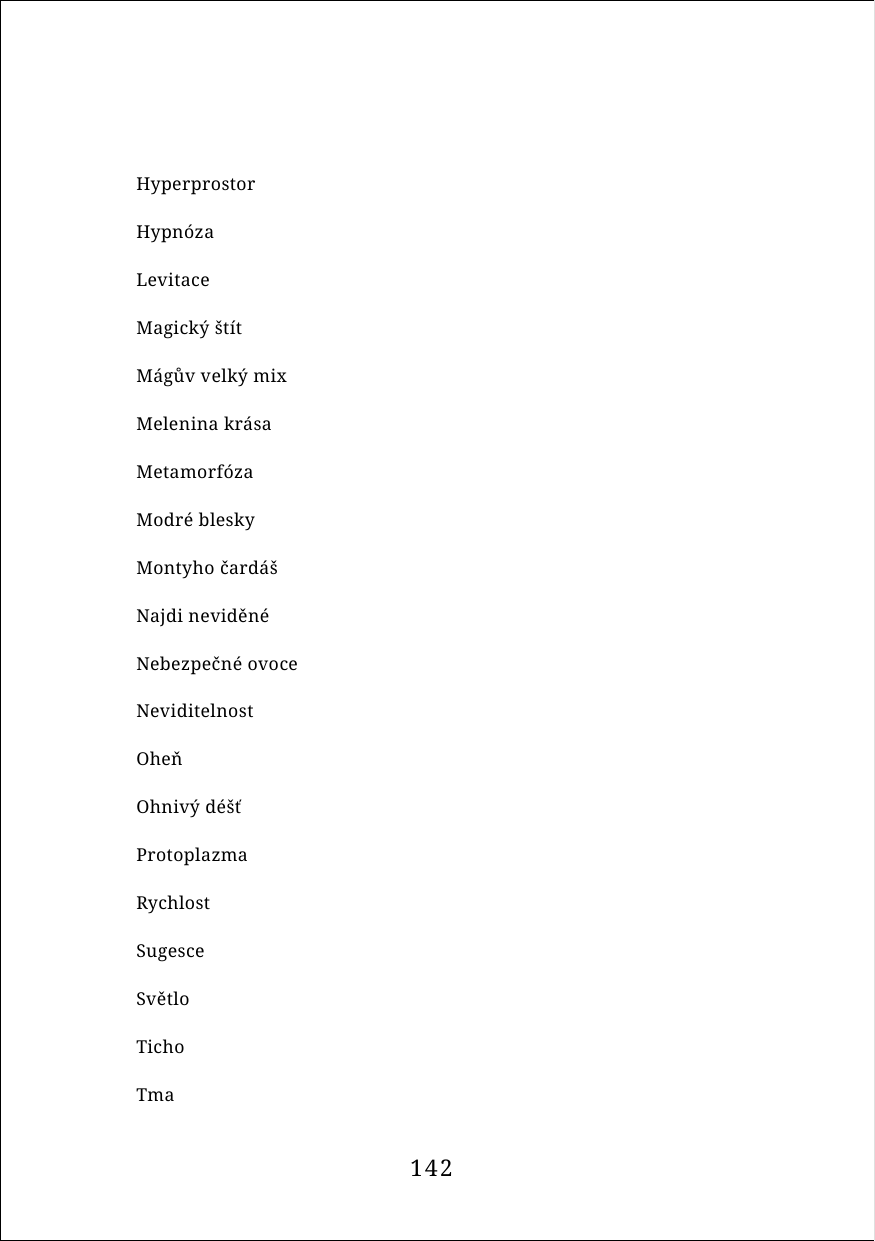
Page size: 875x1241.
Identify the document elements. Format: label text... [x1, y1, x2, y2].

text Najdi neviděné [136, 603, 756, 627]
text Protoplazma [136, 843, 756, 867]
text Mágův velký mix [136, 363, 756, 388]
text Metamorfóza [136, 459, 756, 483]
text Sugesce [136, 938, 756, 963]
text Hypnóza [136, 220, 756, 244]
text Tma [136, 1082, 756, 1106]
text Levitace [136, 268, 756, 292]
text Oheň [136, 747, 756, 771]
text Melenina krása [136, 411, 756, 436]
text Rychlost [136, 891, 756, 915]
text Ohnivý déšť [136, 795, 756, 819]
text Magický štít [136, 316, 756, 340]
text Hyperprostor [136, 172, 756, 196]
text Světlo [136, 986, 756, 1011]
text Ticho [136, 1034, 756, 1058]
text Nebezpečné ovoce [136, 651, 756, 675]
text Neviditelnost [136, 699, 756, 723]
text Montyho čardáš [136, 555, 756, 579]
text Modré blesky [136, 507, 756, 531]
